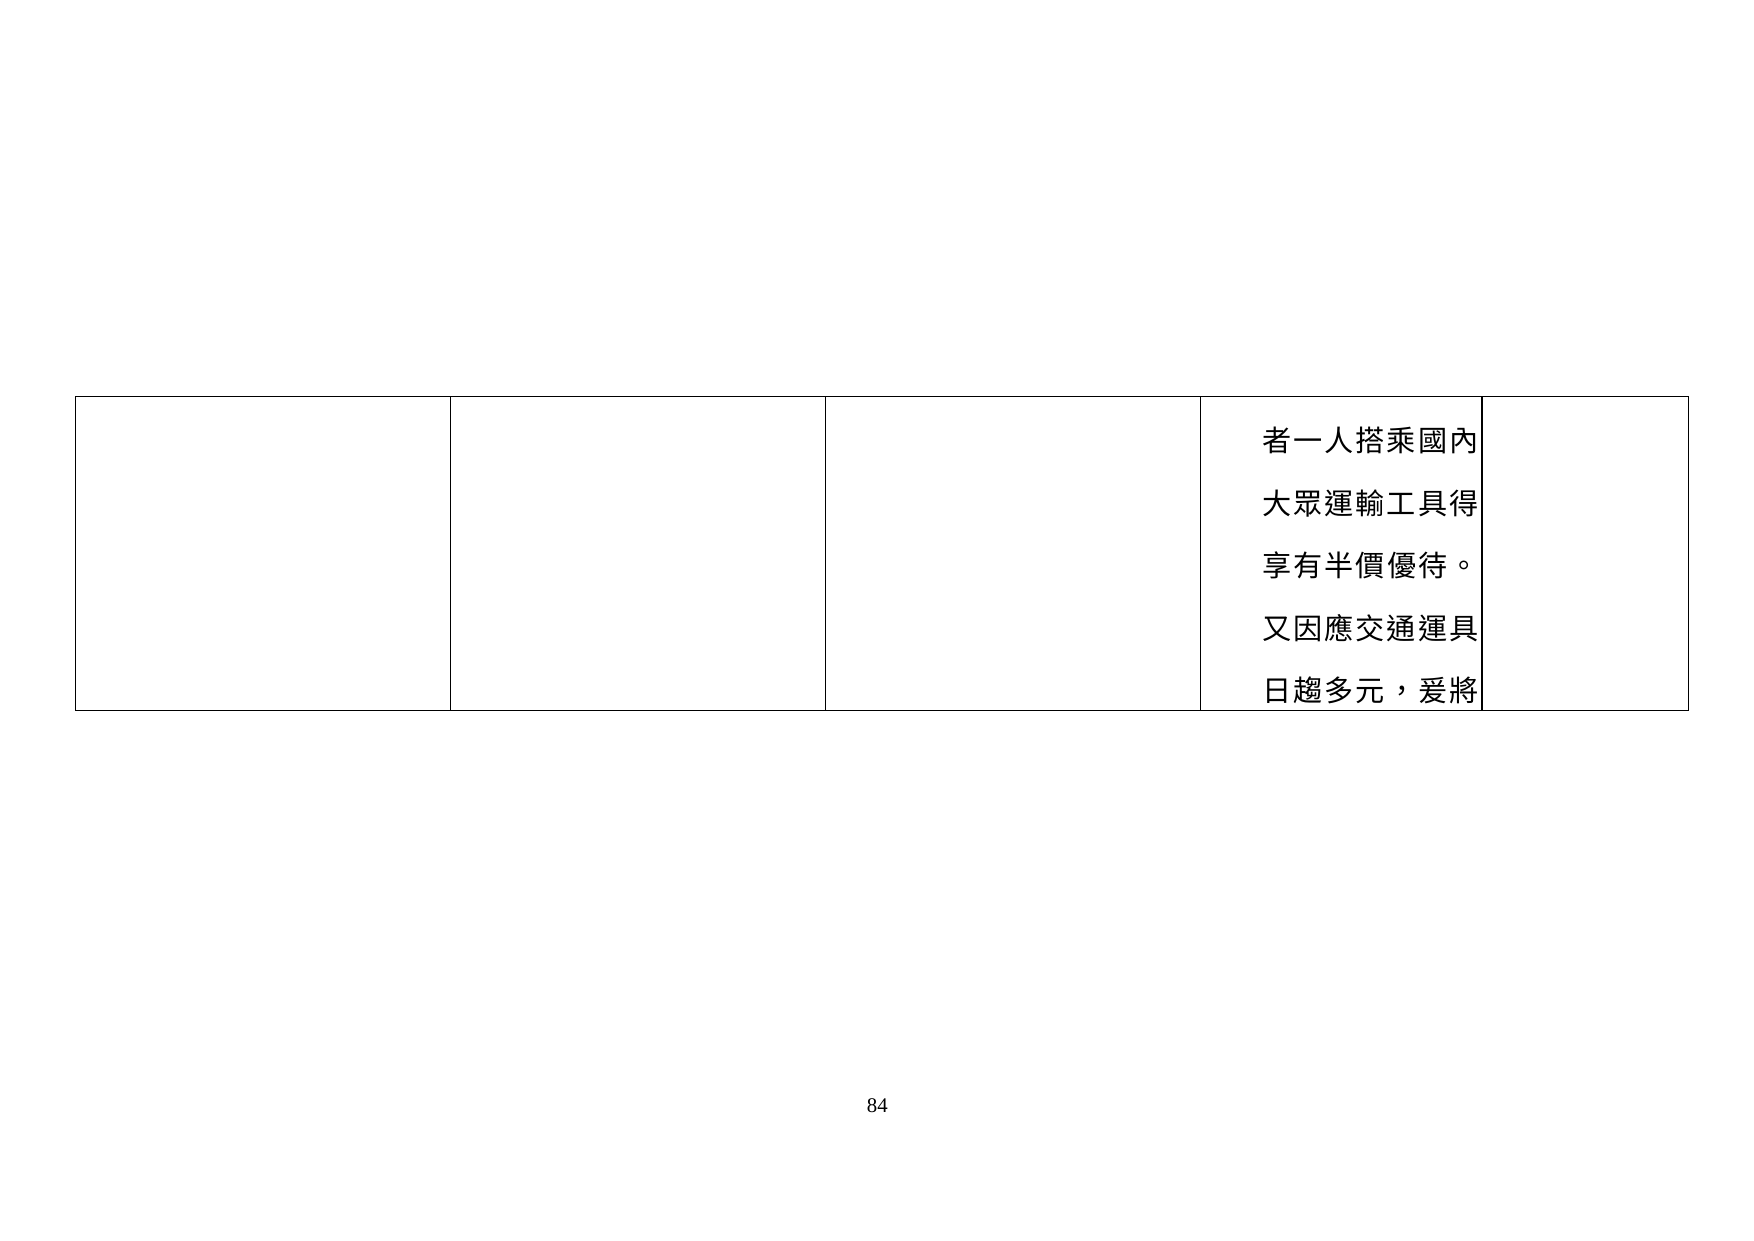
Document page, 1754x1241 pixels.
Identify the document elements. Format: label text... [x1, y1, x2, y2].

table_cell [76, 397, 450, 710]
table_cell [451, 397, 825, 710]
table_cell [826, 397, 1200, 710]
table_cell 者一人搭乘國內大眾運輸工具得享有半價優待。又因應交通運具日趨多元，爰將 [1201, 397, 1481, 710]
table_cell [1483, 397, 1688, 710]
